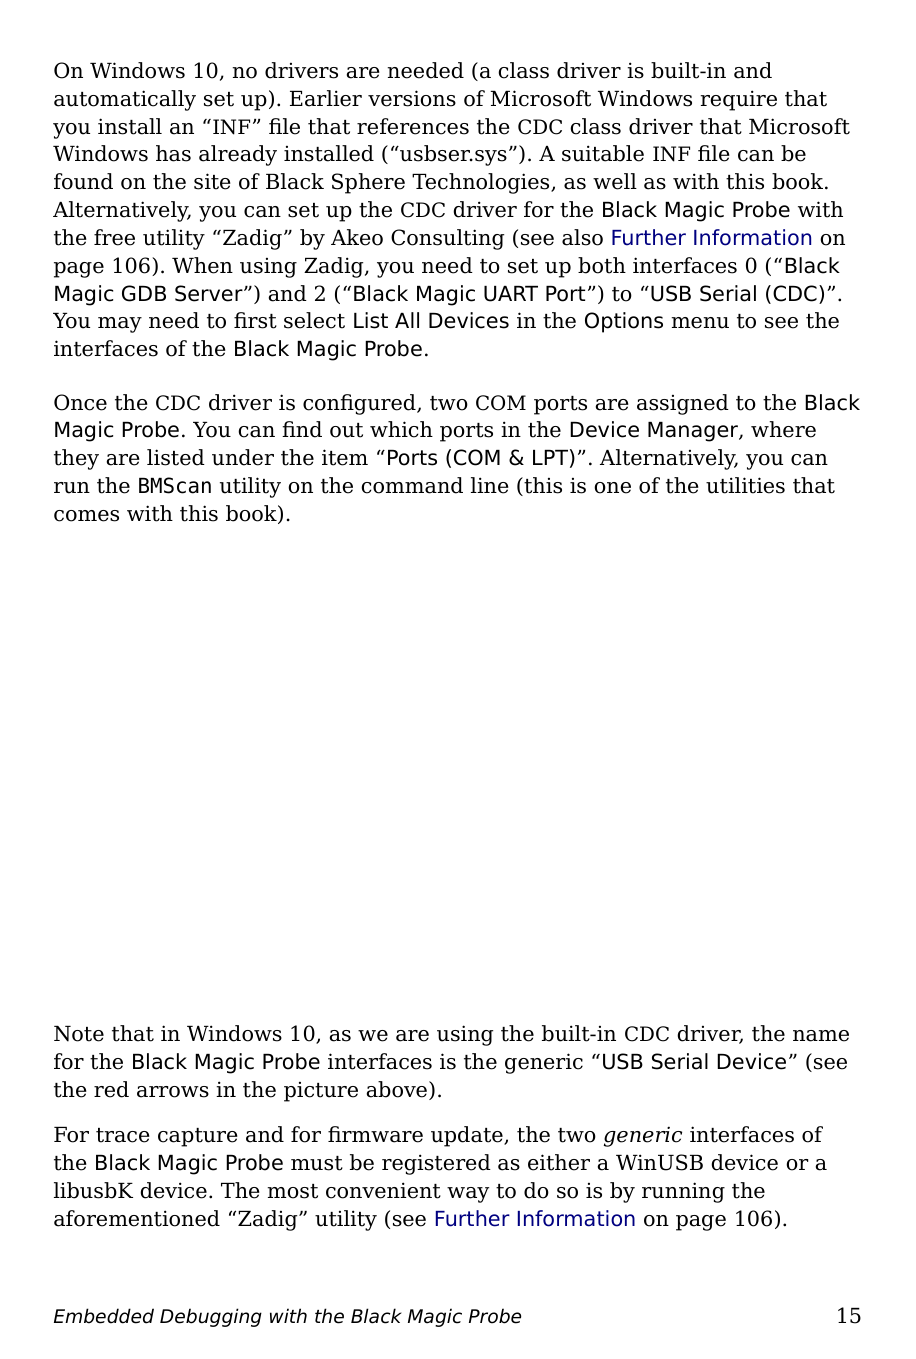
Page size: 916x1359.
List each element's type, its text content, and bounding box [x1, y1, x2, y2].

text ​ [53, 374, 862, 388]
text Note that in Windows 10, as we are using the built-in CDC driver, the name for the Black Magic Probe interfaces is the generic “USB Serial Device” (see the red arrows in the picture above). [53, 547, 862, 1102]
text On Windows 10, no drivers are needed (a class driver is built-in and automatically set up). Earlier versions of Microsoft Windows require that you install an “INF” file that references the CDC class driver that Microsoft Windows has already installed (“usbser.sys”). A suitable INF file can be found on the site of Black Sphere Technologies, as well as with this book. Alternatively, you can set up the CDC driver for the Black Magic Probe with the free utility “Zadig” by Akeo Consulting (see also Further Information on page 106). When using Zadig, you need to set up both interfaces 0 (“Black Magic GDB Server”) and 2 (“Black Magic UART Port”) to “USB Serial (CDC)”. You may need to first select List All Devices in the Options menu to see the interfaces of the Black Magic Probe. [53, 59, 862, 361]
text Once the CDC driver is configured, two COM ports are assigned to the Black Magic Probe. You can find out which ports in the Device Manager, where they are listed under the item “Ports (COM & LPT)”. Alternatively, you can run the BMScan utility on the command line (this is one of the utilities that comes with this book). [53, 391, 862, 526]
text For trace capture and for firmware update, the two generic interfaces of the Black Magic Probe must be registered as either a WinUSB device or a libusbK device. The most convenient way to do so is by running the aforementioned “Zadig” utility (see Further Information on page 106). [53, 1123, 862, 1231]
